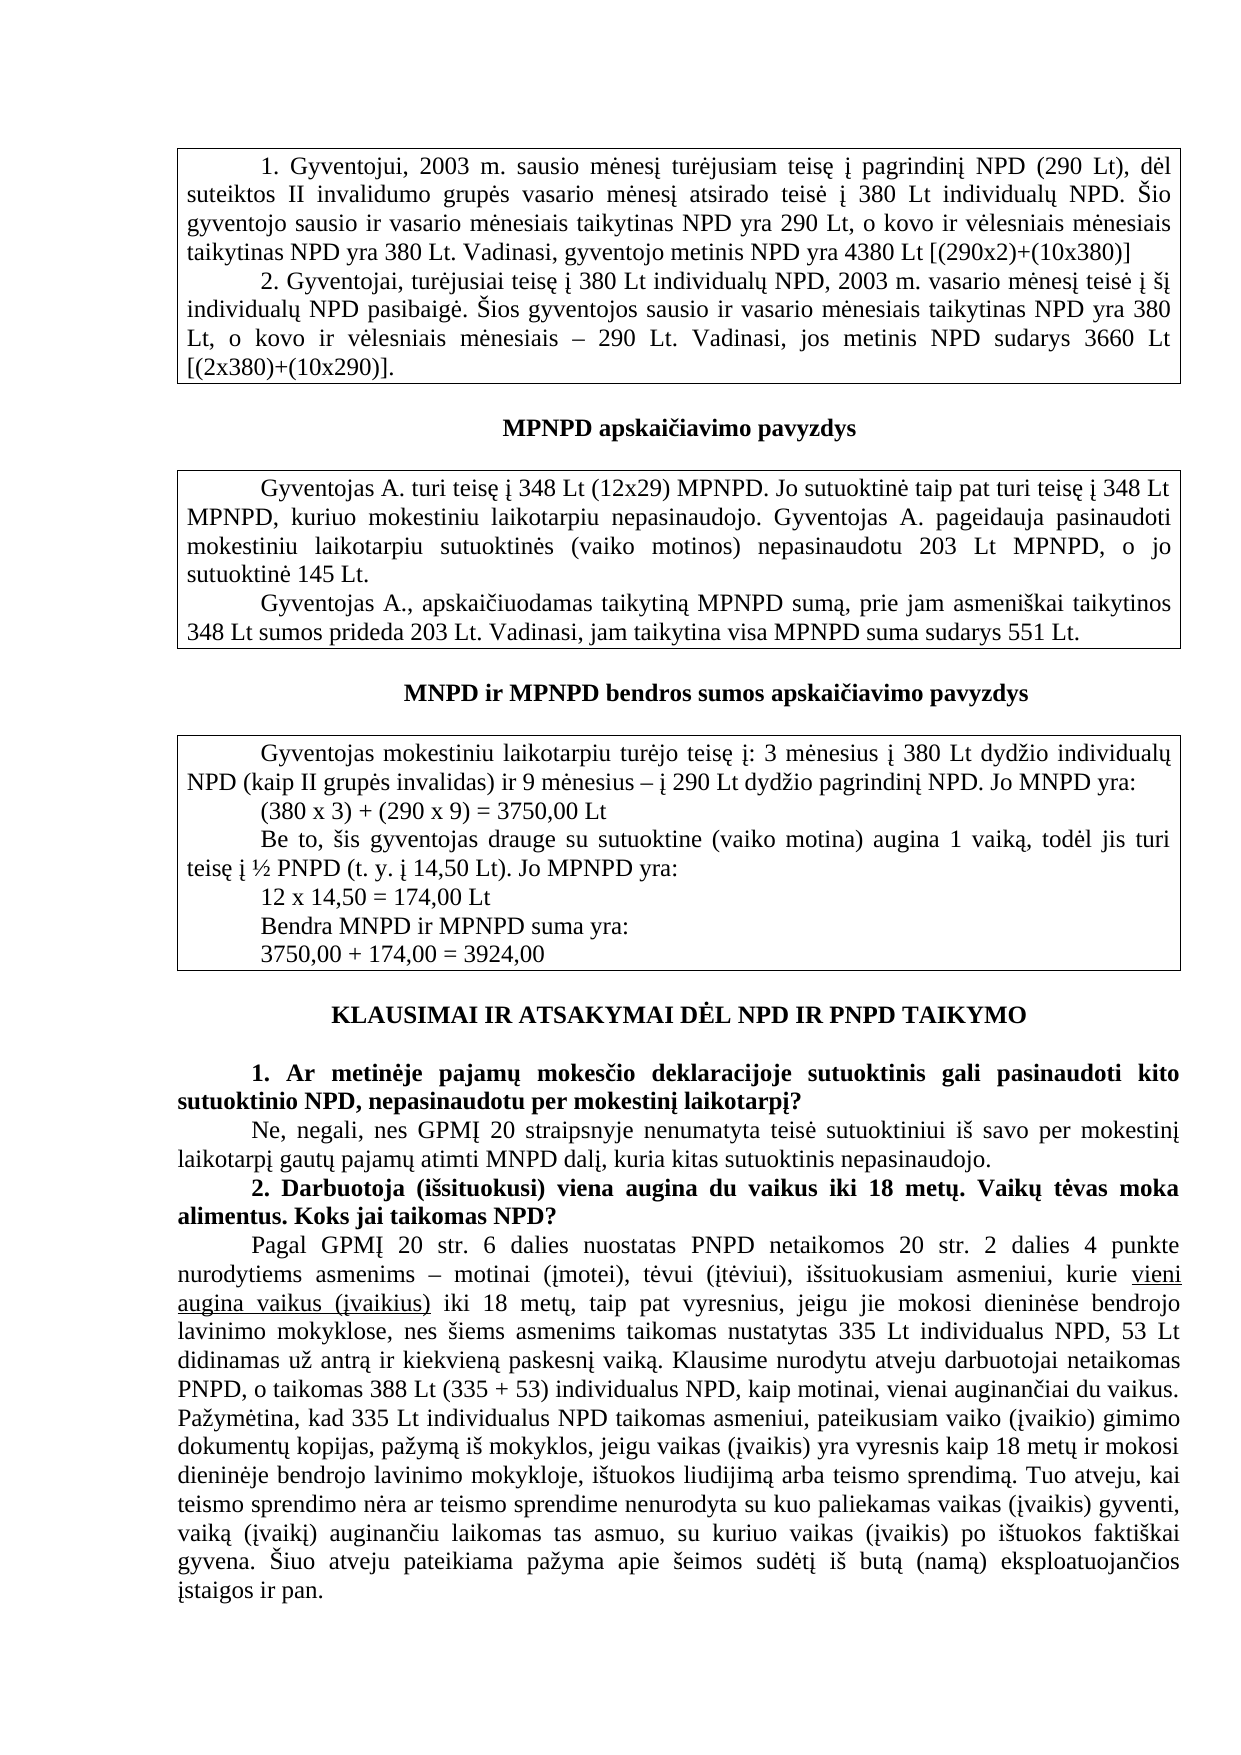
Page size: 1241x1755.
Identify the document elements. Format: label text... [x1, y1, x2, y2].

text Ne, negali, nes GPMĮ 20 straipsnyje nenumatyta teisė sutuoktiniui iš savo per mokestinį laikotarpį gautų pajamų atimti MNPD dalį, kuria kitas sutuoktinis nepasinaudojo. [177, 1115, 1181, 1173]
text Gyventojas mokestiniu laikotarpiu turėjo teisę į: 3 mėnesius į 380 Lt dydžio individualų NPD (kaip II grupės invalidas) ir 9 mėnesius – į 290 Lt dydžio pagrindinį NPD. Jo MNPD yra: [178, 736, 1180, 793]
text Pagal GPMĮ 20 str. 6 dalies nuostatas PNPD netaikomos 20 str. 2 dalies 4 punkte nurodytiems asmenims – motinai (įmotei), tėvui (įtėviui), išsituokusiam asmeniui, kurie vieni augina vaikus (įvaikius) iki 18 metų, taip pat vyresnius, jeigu jie mokosi dieninėse bendrojo lavinimo mokyklose, nes šiems asmenims taikomas nustatytas 335 Lt individualus NPD, 53 Lt didinamas už antrą ir kiekvieną paskesnį vaiką. Klausime nurodytu atveju darbuotojai netaikomas PNPD, o taikomas 388 Lt (335 + 53) individualus NPD, kaip motinai, vienai auginančiai du vaikus. Pažymėtina, kad 335 Lt individualus NPD taikomas asmeniui, pateikusiam vaiko (įvaikio) gimimo dokumentų kopijas, pažymą iš mokyklos, jeigu vaikas (įvaikis) yra vyresnis kaip 18 metų ir mokosi dieninėje bendrojo lavinimo mokykloje, ištuokos liudijimą arba teismo sprendimą. Tuo atveju, kai teismo sprendimo nėra ar teismo sprendime nenurodyta su kuo paliekamas vaikas (įvaikis) gyventi, vaiką (įvaikį) auginančiu laikomas tas asmuo, su kuriuo vaikas (įvaikis) po ištuokos faktiškai gyvena. Šiuo atveju pateikiama pažyma apie šeimos sudėtį iš butą (namą) eksploatuojančios įstaigos ir pan. [177, 1230, 1181, 1604]
text 2. Darbuotoja (išsituokusi) viena augina du vaikus iki 18 metų. Vaikų tėvas moka alimentus. Koks jai taikomas NPD? [177, 1173, 1181, 1230]
text 1. Ar metinėje pajamų mokesčio deklaracijoje sutuoktinis gali pasinaudoti kito sutuoktinio NPD, nepasinaudotu per mokestinį laikotarpį? [177, 1058, 1181, 1115]
text (380 x 3) + (290 x 9) = 3750,00 Lt [178, 793, 1180, 821]
text Gyventojas A., apskaičiuodamas taikytiną MPNPD sumą, prie jam asmeniškai taikytinos 348 Lt sumos prideda 203 Lt. Vadinasi, jam taikytina visa MPNPD suma sudarys 551 Lt. [178, 585, 1180, 648]
text Bendra MNPD ir MPNPD suma yra: [178, 908, 1180, 936]
text KLAUSIMAI IR ATSAKYMAI DĖL NPD ir PNPD TAIKYMO [177, 1000, 1181, 1029]
text 3750,00 + 174,00 = 3924,00 [178, 936, 1180, 970]
text 1. Gyventojui, 2003 m. sausio mėnesį turėjusiam teisę į pagrindinį NPD (290 Lt), dėl suteiktos II invalidumo grupės vasario mėnesį atsirado teisė į 380 Lt individualų NPD. Šio gyventojo sausio ir vasario mėnesiais taikytinas NPD yra 290 Lt, o kovo ir vėlesniais mėnesiais taikytinas NPD yra 380 Lt. Vadinasi, gyventojo metinis NPD yra 4380 Lt [(290x2)+(10x380)] [178, 149, 1180, 263]
text Be to, šis gyventojas drauge su sutuoktine (vaiko motina) augina 1 vaiką, todėl jis turi teisę į ½ PNPD (t. y. į 14,50 Lt). Jo MPNPD yra: [178, 821, 1180, 879]
text Gyventojas A. turi teisę į 348 Lt (12x29) MPNPD. Jo sutuoktinė taip pat turi teisę į 348 Lt MPNPD, kuriuo mokestiniu laikotarpiu nepasinaudojo. Gyventojas A. pageidauja pasinaudoti mokestiniu laikotarpiu sutuoktinės (vaiko motinos) nepasinaudotu 203 Lt MPNPD, o jo sutuoktinė 145 Lt. [178, 471, 1180, 585]
text MNPD ir MPNPD bendros sumos apskaičiavimo pavyzdys [177, 678, 1181, 706]
text 12 x 14,50 = 174,00 Lt [178, 879, 1180, 908]
text 2. Gyventojai, turėjusiai teisę į 380 Lt individualų NPD, 2003 m. vasario mėnesį teisė į šį individualų NPD pasibaigė. Šios gyventojos sausio ir vasario mėnesiais taikytinas NPD yra 380 Lt, o kovo ir vėlesniais mėnesiais – 290 Lt. Vadinasi, jos metinis NPD sudarys 3660 Lt [(2x380)+(10x290)]. [178, 263, 1180, 383]
text MPNPD apskaičiavimo pavyzdys [177, 413, 1181, 441]
